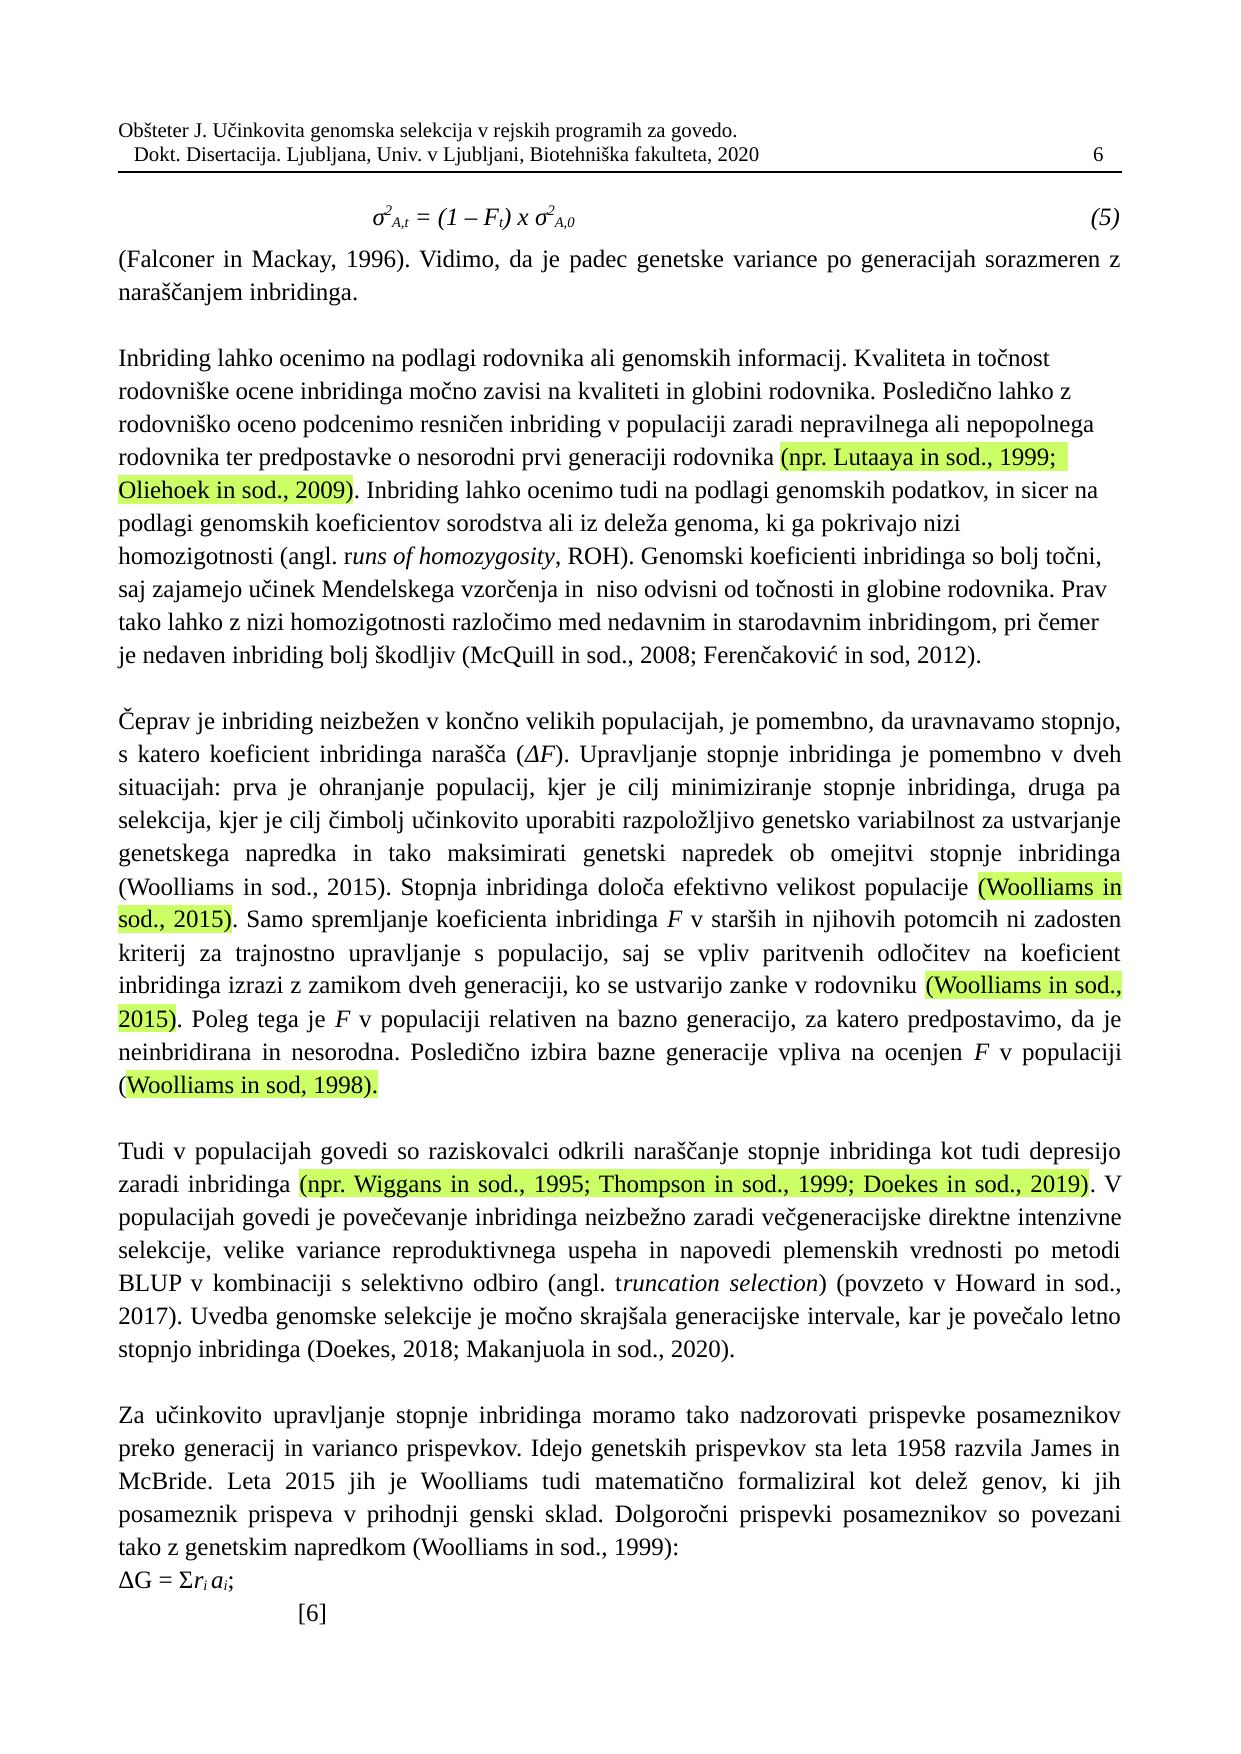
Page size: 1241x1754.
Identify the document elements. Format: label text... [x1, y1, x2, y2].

text Inbriding lahko ocenimo na podlagi rodovnika ali genomskih informacij. Kvaliteta in točnost rodovniške ocene inbridinga močno zavisi na kvaliteti in globini rodovnika. Posledično lahko z rodovniško oceno podcenimo resničen inbriding v populaciji zaradi nepravilnega ali nepopolnega rodovnika ter predpostavke o nesorodni prvi generaciji rodovnika (npr. Lutaaya in sod., 1999; Oliehoek in sod., 2009). Inbriding lahko ocenimo tudi na podlagi genomskih podatkov, in sicer na podlagi genomskih koeficientov sorodstva ali iz deleža genoma, ki ga pokrivajo nizi homozigotnosti (angl. runs of homozygosity, ROH). Genomski koeficienti inbridinga so bolj točni, saj zajamejo učinek Mendelskega vzorčenja in niso odvisni od točnosti in globine rodovnika. Prav tako lahko z nizi homozigotnosti razločimo med nedavnim in starodavnim inbridingom, pri čemer je nedaven inbriding bolj škodljiv (McQuill in sod., 2008; Ferenčaković in sod, 2012). [118, 343, 1122, 669]
text Za učinkovito upravljanje stopnje inbridinga moramo tako nadzorovati prispevke posameznikov preko generacij in varianco prispevkov. Idejo genetskih prispevkov sta leta 1958 razvila James in McBride. Leta 2015 jih je Woolliams tudi matematično formaliziral kot delež genov, ki jih posameznik prispeva v prihodnji genski sklad. Dolgoročni prispevki posameznikov so povezani tako z genetskim napredkom (Woolliams in sod., 1999): [118, 1400, 1122, 1561]
text (Falconer in Mackay, 1996). Vidimo, da je padec genetske variance po generacijah sorazmeren z naraščanjem inbridinga. [118, 244, 1122, 306]
text Čeprav je inbriding neizbežen v končno velikih populacijah, je pomembno, da uravnavamo stopnjo, s katero koeficient inbridinga narašča (ΔF). Upravljanje stopnje inbridinga je pomembno v dveh situacijah: prva je ohranjanje populacij, kjer je cilj minimiziranje stopnje inbridinga, druga pa selekcija, kjer je cilj čimbolj učinkovito uporabiti razpoložljivo genetsko variabilnost za ustvarjanje genetskega napredka in tako maksimirati genetski napredek ob omejitvi stopnje inbridinga (Woolliams in sod., 2015). Stopnja inbridinga določa efektivno velikost populacije (Woolliams in sod., 2015). Samo spremljanje koeficienta inbridinga F v starših in njihovih potomcih ni zadosten kriterij za trajnostno upravljanje s populacijo, saj se vpliv paritvenih odločitev na koeficient inbridinga izrazi z zamikom dveh generaciji, ko se ustvarijo zanke v rodovniku (Woolliams in sod., 2015). Poleg tega je F v populaciji relativen na bazno generacijo, za katero predpostavimo, da je neinbridirana in nesorodna. Posledično izbira bazne generacije vpliva na ocenjen F v populaciji (Woolliams in sod, 1998). [118, 706, 1122, 1098]
text Tudi v populacijah govedi so raziskovalci odkrili naraščanje stopnje inbridinga kot tudi depresijo zaradi inbridinga (npr. Wiggans in sod., 1995; Thompson in sod., 1999; Doekes in sod., 2019). V populacijah govedi je povečevanje inbridinga neizbežno zaradi večgeneracijske direktne intenzivne selekcije, velike variance reproduktivnega uspeha in napovedi plemenskih vrednosti po metodi BLUP v kombinaciji s selektivno odbiro (angl. truncation selection) (povzeto v Howard in sod., 2017). Uvedba genomske selekcije je močno skrajšala generacijske intervale, kar je povečalo letno stopnjo inbridinga (Doekes, 2018; Makanjuola in sod., 2020). [118, 1136, 1122, 1363]
text σ2A,t = (1 – Ft) x σ2A,0 (5) [118, 202, 1122, 231]
text ΔG = Σri ai; [6] [118, 1565, 1122, 1627]
